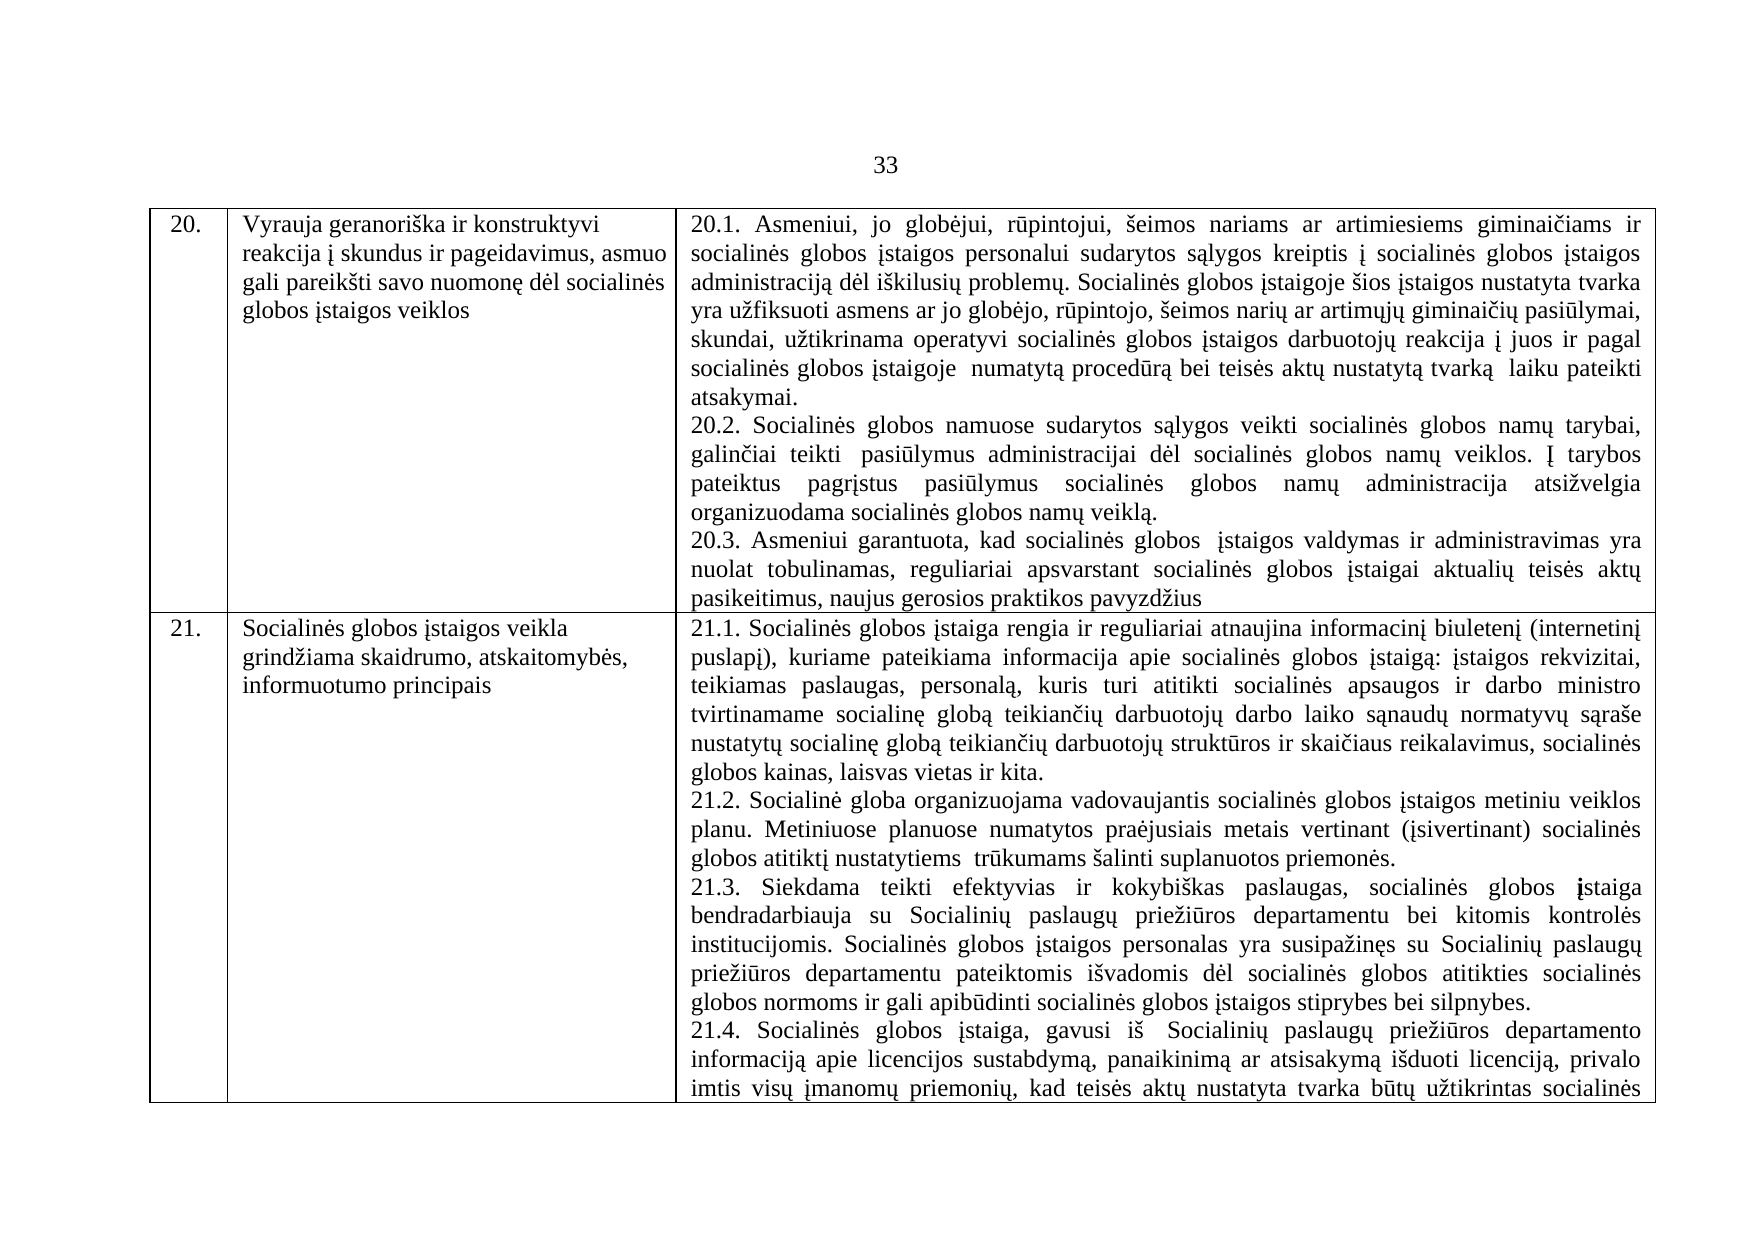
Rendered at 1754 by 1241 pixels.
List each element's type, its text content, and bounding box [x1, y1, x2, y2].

table_cell Vyrauja geranoriška ir konstruktyvi reakcija į skundus ir pageidavimus, asmuo gali pareikšti savo nuomonę dėl socialinės globos įstaigos veiklos [228, 209, 675, 612]
table_cell 20. [151, 209, 227, 612]
table_cell Socialinės globos įstaigos veikla grindžiama skaidrumo, atskaitomybės, informuotumo principais [228, 613, 675, 1102]
table_cell 21. [151, 613, 227, 1102]
table_cell 20.1. Asmeniui, jo globėjui, rūpintojui, šeimos nariams ar artimiesiems giminaičiams ir socialinės globos įstaigos personalui sudarytos sąlygos kreiptis į socialinės globos įstaigos administraciją dėl iškilusių problemų. Socialinės globos įstaigoje šios įstaigos nustatyta tvarka yra užfiksuoti asmens ar jo globėjo, rūpintojo, šeimos narių ar artimųjų giminaičių pasiūlymai, skundai, užtikrinama operatyvi socialinės globos įstaigos darbuotojų reakcija į juos ir pagal socialinės globos įstaigoje numatytą procedūrą bei teisės aktų nustatytą tvarką laiku pateikti atsakymai. 20.2. Socialinės globos namuose sudarytos sąlygos veikti socialinės globos namų tarybai, galinčiai teikti pasiūlymus administracijai dėl socialinės globos namų veiklos. Į tarybos pateiktus pagrįstus pasiūlymus socialinės globos namų administracija atsižvelgia organizuodama socialinės globos namų veiklą. 20.3. Asmeniui garantuota, kad socialinės globos įstaigos valdymas ir administravimas yra nuolat tobulinamas, reguliariai apsvarstant socialinės globos įstaigai aktualių teisės aktų pasikeitimus, naujus gerosios praktikos pavyzdžius [677, 209, 1655, 612]
table_cell 21.1. Socialinės globos įstaiga rengia ir reguliariai atnaujina informacinį biuletenį (internetinį puslapį), kuriame pateikiama informacija apie socialinės globos įstaigą: įstaigos rekvizitai, teikiamas paslaugas, personalą, kuris turi atitikti socialinės apsaugos ir darbo ministro tvirtinamame socialinę globą teikiančių darbuotojų darbo laiko sąnaudų normatyvų sąraše nustatytų socialinę globą teikiančių darbuotojų struktūros ir skaičiaus reikalavimus, socialinės globos kainas, laisvas vietas ir kita. 21.2. Socialinė globa organizuojama vadovaujantis socialinės globos įstaigos metiniu veiklos planu. Metiniuose planuose numatytos praėjusiais metais vertinant (įsivertinant) socialinės globos atitiktį nustatytiems trūkumams šalinti suplanuotos priemonės. 21.3. Siekdama teikti efektyvias ir kokybiškas paslaugas, socialinės globos įstaiga bendradarbiauja su Socialinių paslaugų priežiūros departamentu bei kitomis kontrolės institucijomis. Socialinės globos įstaigos personalas yra susipažinęs su Socialinių paslaugų priežiūros departamentu pateiktomis išvadomis dėl socialinės globos atitikties socialinės globos normoms ir gali apibūdinti socialinės globos įstaigos stiprybes bei silpnybes. 21.4. Socialinės globos įstaiga, gavusi iš Socialinių paslaugų priežiūros departamento informaciją apie licencijos sustabdymą, panaikinimą ar atsisakymą išduoti licenciją, privalo imtis visų įmanomų priemonių, kad teisės aktų nustatyta tvarka būtų užtikrintas socialinės [677, 613, 1655, 1102]
